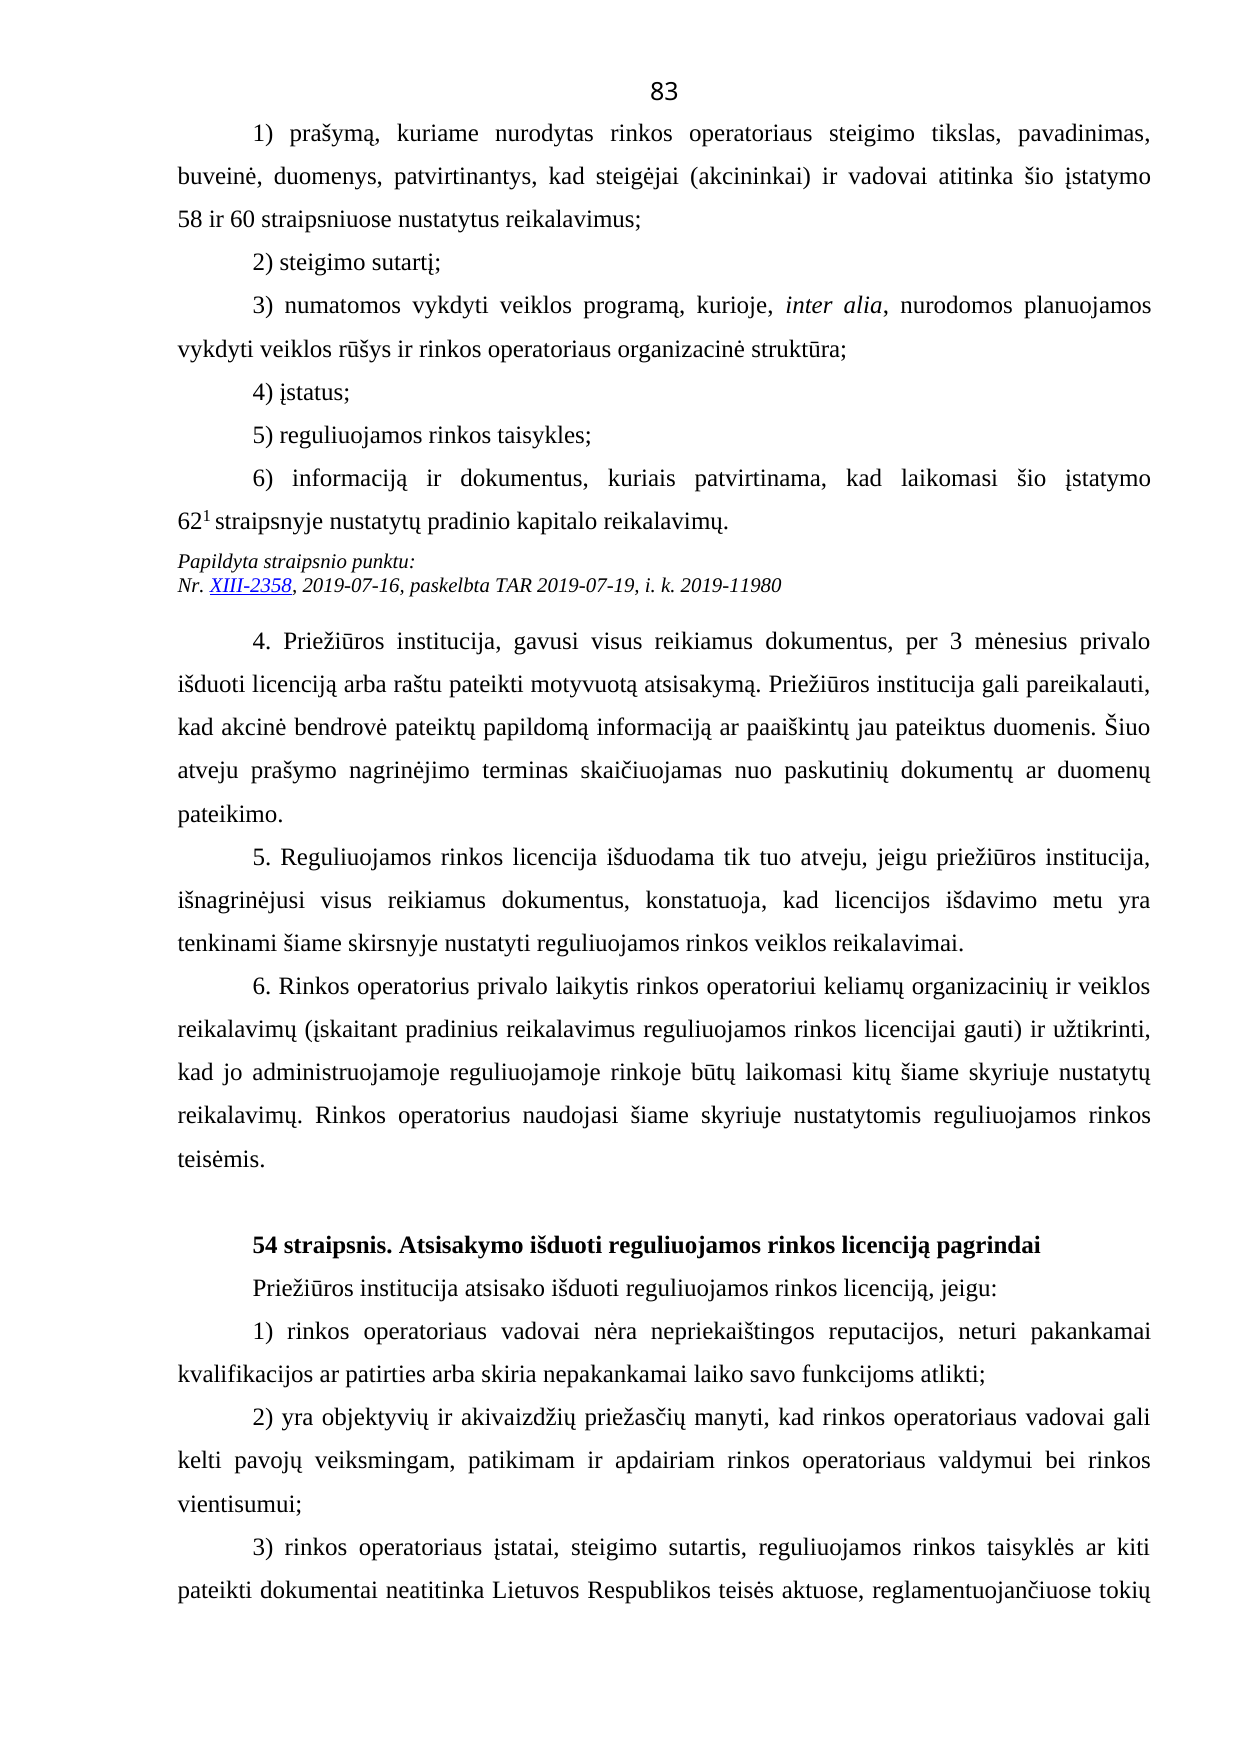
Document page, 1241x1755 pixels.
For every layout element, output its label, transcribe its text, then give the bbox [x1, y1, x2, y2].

text Priežiūros institucija atsisako išduoti reguliuojamos rinkos licenciją, jeigu: [177, 1273, 1152, 1302]
text 3) numatomos vykdyti veiklos programą, kurioje, inter alia, nurodomos planuojamos vykdyti veiklos rūšys ir rinkos operatoriaus organizacinė struktūra; [177, 291, 1152, 362]
text 1) rinkos operatoriaus vadovai nėra nepriekaištingos reputacijos, neturi pakankamai kvalifikacijos ar patirties arba skiria nepakankamai laiko savo funkcijoms atlikti; [177, 1316, 1152, 1388]
text 4) įstatus; [177, 377, 1152, 406]
text 1) prašymą, kuriame nurodytas rinkos operatoriaus steigimo tikslas, pavadinimas, buveinė, duomenys, patvirtinantys, kad steigėjai (akcininkai) ir vadovai atitinka šio įstatymo 58 ir 60 straipsniuose nustatytus reikalavimus; [177, 118, 1152, 233]
text 54 straipsnis. Atsisakymo išduoti reguliuojamos rinkos licenciją pagrindai [177, 1230, 1152, 1259]
text 5) reguliuojamos rinkos taisykles; [177, 420, 1152, 449]
text 3) rinkos operatoriaus įstatai, steigimo sutartis, reguliuojamos rinkos taisyklės ar kiti pateikti dokumentai neatitinka Lietuvos Respublikos teisės aktuose, reglamentuojančiuose tokių [177, 1532, 1152, 1604]
text 4. Priežiūros institucija, gavusi visus reikiamus dokumentus, per 3 mėnesius privalo išduoti licenciją arba raštu pateikti motyvuotą atsisakymą. Priežiūros institucija gali pareikalauti, kad akcinė bendrovė pateiktų papildomą informaciją ar paaiškintų jau pateiktus duomenis. Šiuo atveju prašymo nagrinėjimo terminas skaičiuojamas nuo paskutinių dokumentų ar duomenų pateikimo. [177, 626, 1152, 827]
text Nr. XIII-2358, 2019-07-16, paskelbta TAR 2019-07-19, i. k. 2019-11980 [177, 573, 1152, 597]
text 2) steigimo sutartį; [177, 247, 1152, 276]
text 5. Reguliuojamos rinkos licencija išduodama tik tuo atveju, jeigu priežiūros institucija, išnagrinėjusi visus reikiamus dokumentus, konstatuoja, kad licencijos išdavimo metu yra tenkinami šiame skirsnyje nustatyti reguliuojamos rinkos veiklos reikalavimai. [177, 842, 1152, 957]
text Papildyta straipsnio punktu: [177, 549, 1152, 573]
text 6) informaciją ir dokumentus, kuriais patvirtinama, kad laikomasi šio įstatymo 621 straipsnyje nustatytų pradinio kapitalo reikalavimų. [177, 463, 1152, 535]
text 2) yra objektyvių ir akivaizdžių priežasčių manyti, kad rinkos operatoriaus vadovai gali kelti pavojų veiksmingam, patikimam ir apdairiam rinkos operatoriaus valdymui bei rinkos vientisumui; [177, 1402, 1152, 1517]
text 6. Rinkos operatorius privalo laikytis rinkos operatoriui keliamų organizacinių ir veiklos reikalavimų (įskaitant pradinius reikalavimus reguliuojamos rinkos licencijai gauti) ir užtikrinti, kad jo administruojamoje reguliuojamoje rinkoje būtų laikomasi kitų šiame skyriuje nustatytų reikalavimų. Rinkos operatorius naudojasi šiame skyriuje nustatytomis reguliuojamos rinkos teisėmis. [177, 971, 1152, 1172]
